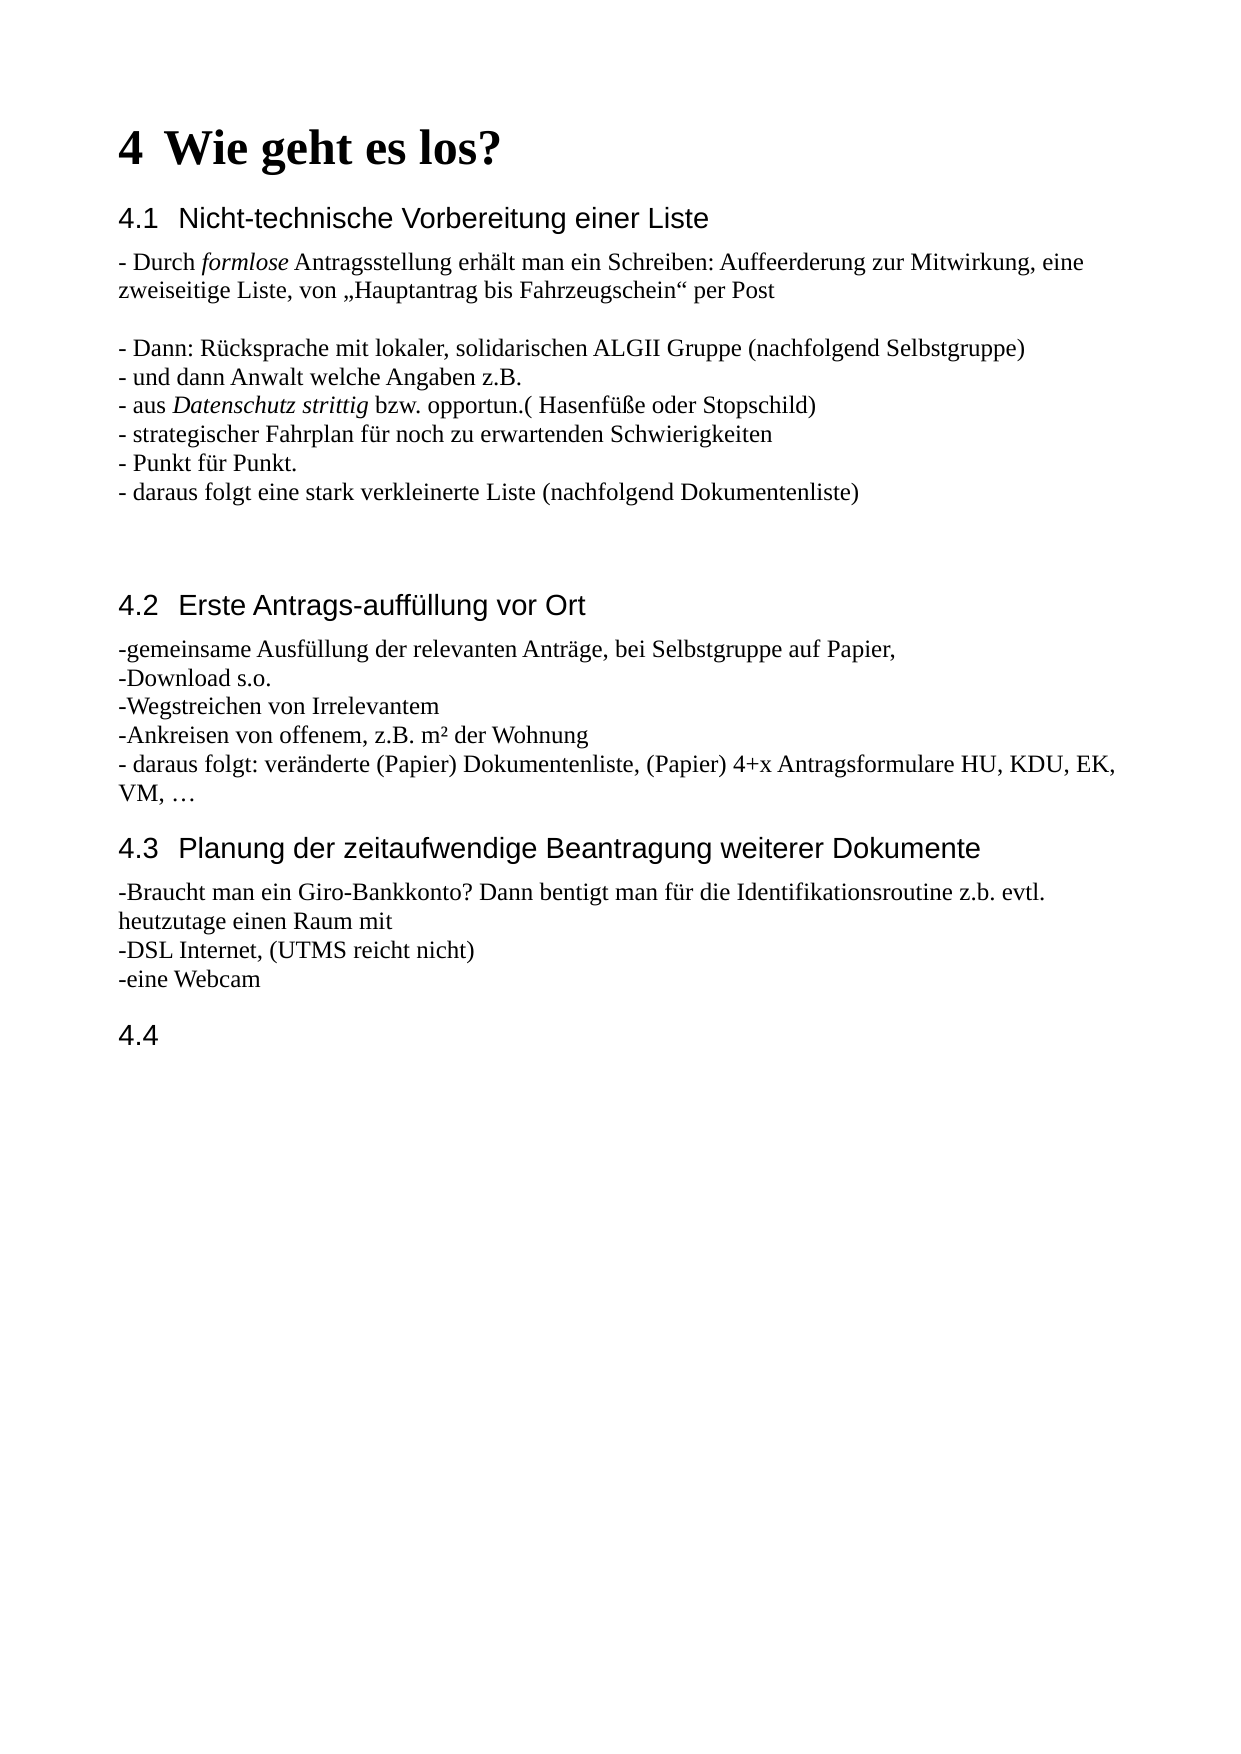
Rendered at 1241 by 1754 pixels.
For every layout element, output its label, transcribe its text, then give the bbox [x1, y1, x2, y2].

text - aus Datenschutz strittig bzw. opportun.( Hasenfüße oder Stopschild) [118, 390, 1122, 419]
text - daraus folgt: veränderte (Papier) Dokumentenliste, (Papier) 4+x Antragsformulare HU, KDU, EK, VM, … [118, 749, 1122, 806]
subtitle Erste Antrags-auffüllung vor Ort [118, 588, 1122, 621]
text -Ankreisen von offenem, z.B. m² der Wohnung [118, 720, 1122, 749]
text - und dann Anwalt welche Angaben z.B. [118, 362, 1122, 390]
text -eine Webcam [118, 964, 1122, 992]
subtitle Nicht-technische Vorbereitung einer Liste [118, 201, 1122, 234]
text -Braucht man ein Giro-Bankkonto? Dann bentigt man für die Identifikationsroutine z.b. evtl. heutzutage einen Raum mit [118, 877, 1122, 935]
text - strategischer Fahrplan für noch zu erwartenden Schwierigkeiten [118, 419, 1122, 448]
text - Durch formlose Antragsstellung erhält man ein Schreiben: Auffeerderung zur Mitwirkung, eine zweiseitige Liste, von „Hauptantrag bis Fahrzeugschein“ per Post [118, 247, 1122, 304]
text - daraus folgt eine stark verkleinerte Liste (nachfolgend Dokumentenliste) [118, 477, 1122, 505]
text -Wegstreichen von Irrelevantem [118, 691, 1122, 720]
text -DSL Internet, (UTMS reicht nicht) [118, 935, 1122, 964]
text -gemeinsame Ausfüllung der relevanten Anträge, bei Selbstgruppe auf Papier, [118, 634, 1122, 663]
subtitle Planung der zeitaufwendige Beantragung weiterer Dokumente [118, 831, 1122, 865]
subtitle Wie geht es los? [118, 118, 1122, 176]
text - Punkt für Punkt. [118, 448, 1122, 477]
text -Download s.o. [118, 663, 1122, 691]
text - Dann: Rücksprache mit lokaler, solidarischen ALGII Gruppe (nachfolgend Selbstgruppe) [118, 333, 1122, 362]
